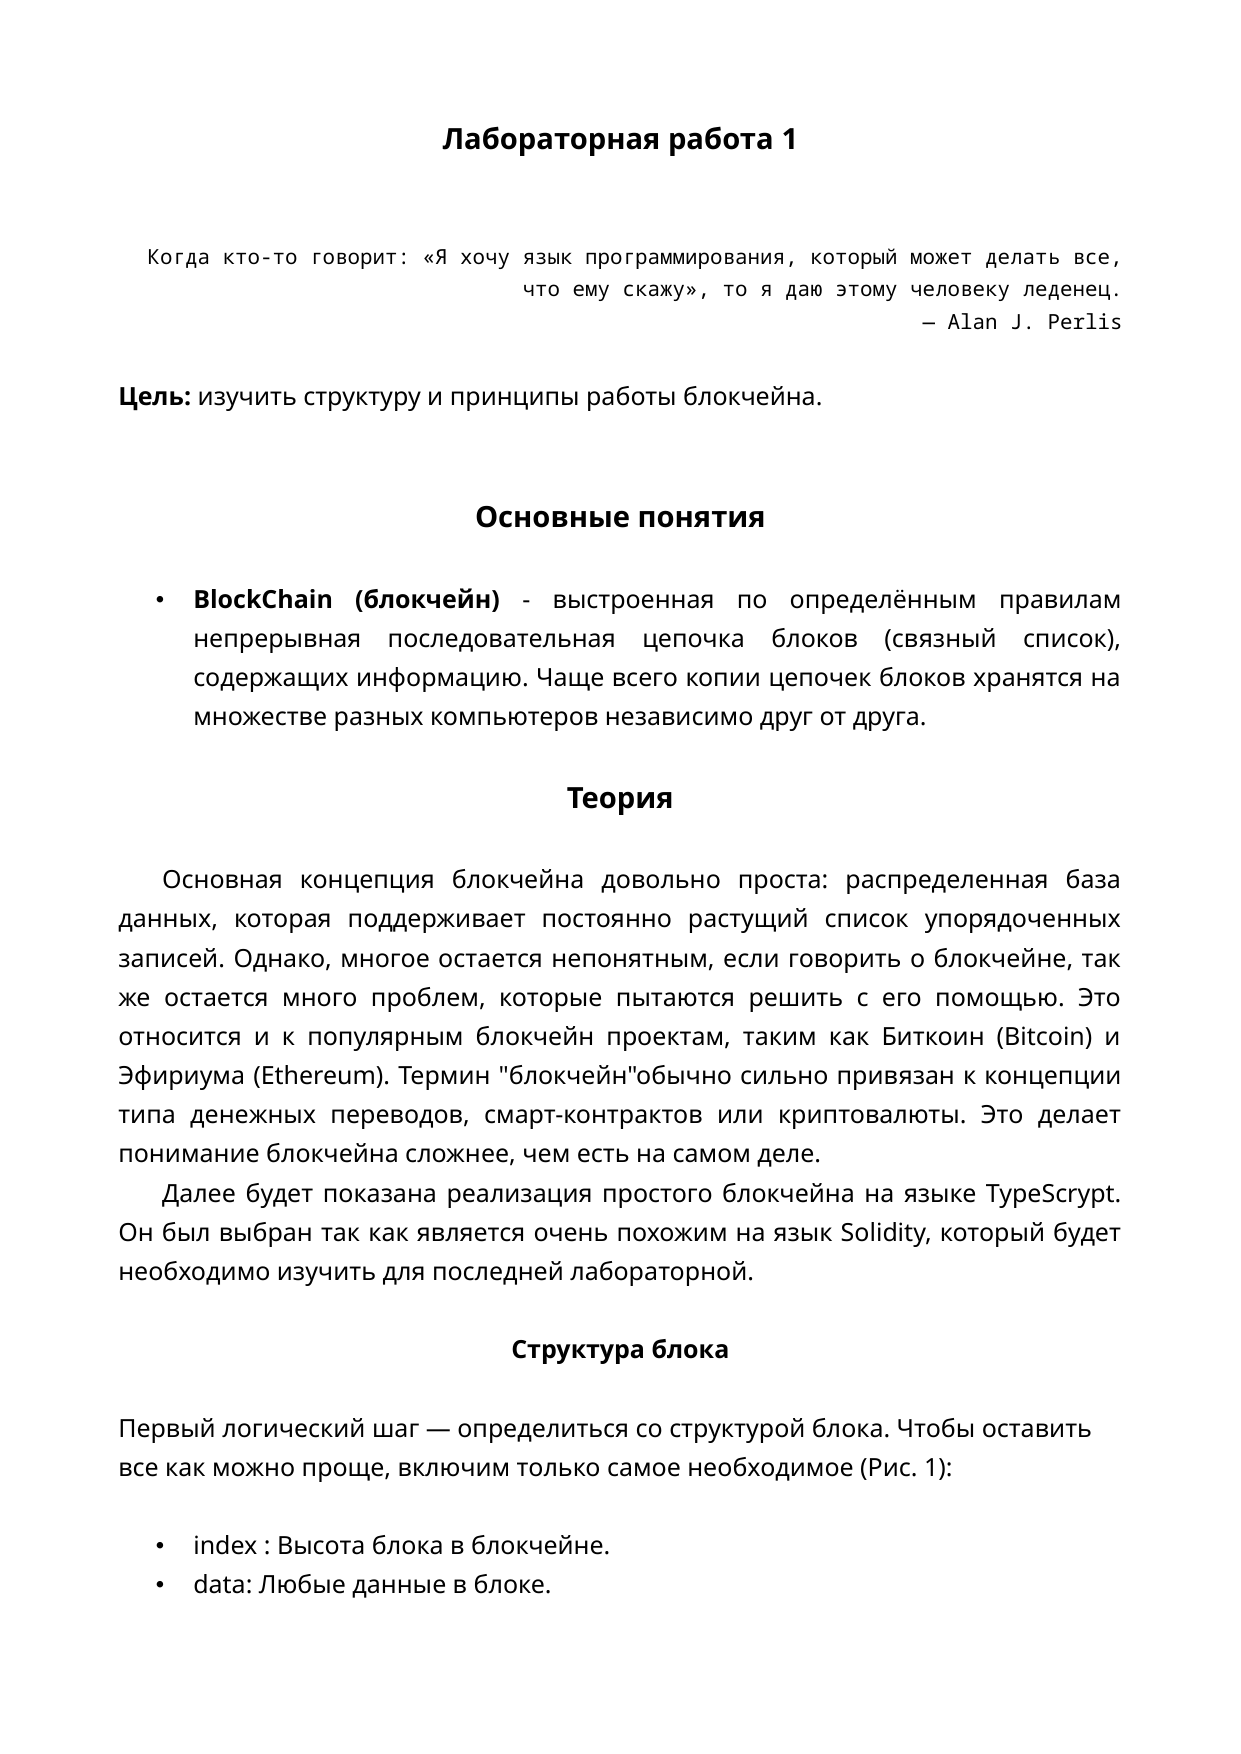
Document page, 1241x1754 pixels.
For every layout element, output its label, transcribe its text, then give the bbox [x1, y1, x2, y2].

list BlockChain (блокчейн) - выстроенная по определённым правилам непрерывная последовательная цепочка блоков (связный список), содержащих информацию. Чаще всего копии цепочек блоков хранятся на множестве разных компьютеров независимо друг от друга. [156, 581, 1122, 733]
list index : Высота блока в блокчейне. [156, 1528, 1122, 1562]
text Когда кто-то говорит: «Я хочу язык программирования, который может делать все, что ему скажу», то я даю этому человеку леденец. [118, 242, 1122, 303]
text Основные понятия [118, 496, 1122, 536]
text Основная концепция блокчейна довольно проста: распределенная база данных, которая поддерживает постоянно растущий список упорядоченных записей. Однако, многое остается непонятным, если говорить о блокчейне, так же остается много проблем, которые пытаются решить с его помощью. Это относится и к популярным блокчейн проектам, таким как Биткоин (Bitcoin) и Эфириума (Ethereum). Термин "блокчейн"обычно сильно привязан к концепции типа денежных переводов, смарт-контрактов или криптовалюты. Это делает понимание блокчейна сложнее, чем есть на самом деле. [118, 862, 1122, 1170]
text Далее будет показана реализация простого блокчейна на языке TypeScrypt. Он был выбран так как является очень похожим на язык Solidity, который будет необходимо изучить для последней лабораторной. [118, 1175, 1122, 1288]
text Лабораторная работа 1 [118, 118, 1122, 158]
list data: Любые данные в блоке. [156, 1567, 1122, 1601]
text Структура блока [118, 1332, 1122, 1366]
text Теория [118, 777, 1122, 817]
text Цель: изучить структуру и принципы работы блокчейна. [118, 379, 1122, 413]
text — Alan J. Perlis [118, 307, 1122, 336]
text Первый логический шаг — определиться со структурой блока. Чтобы оставить все как можно проще, включим только самое необходимое (Рис. 1): [118, 1410, 1122, 1483]
